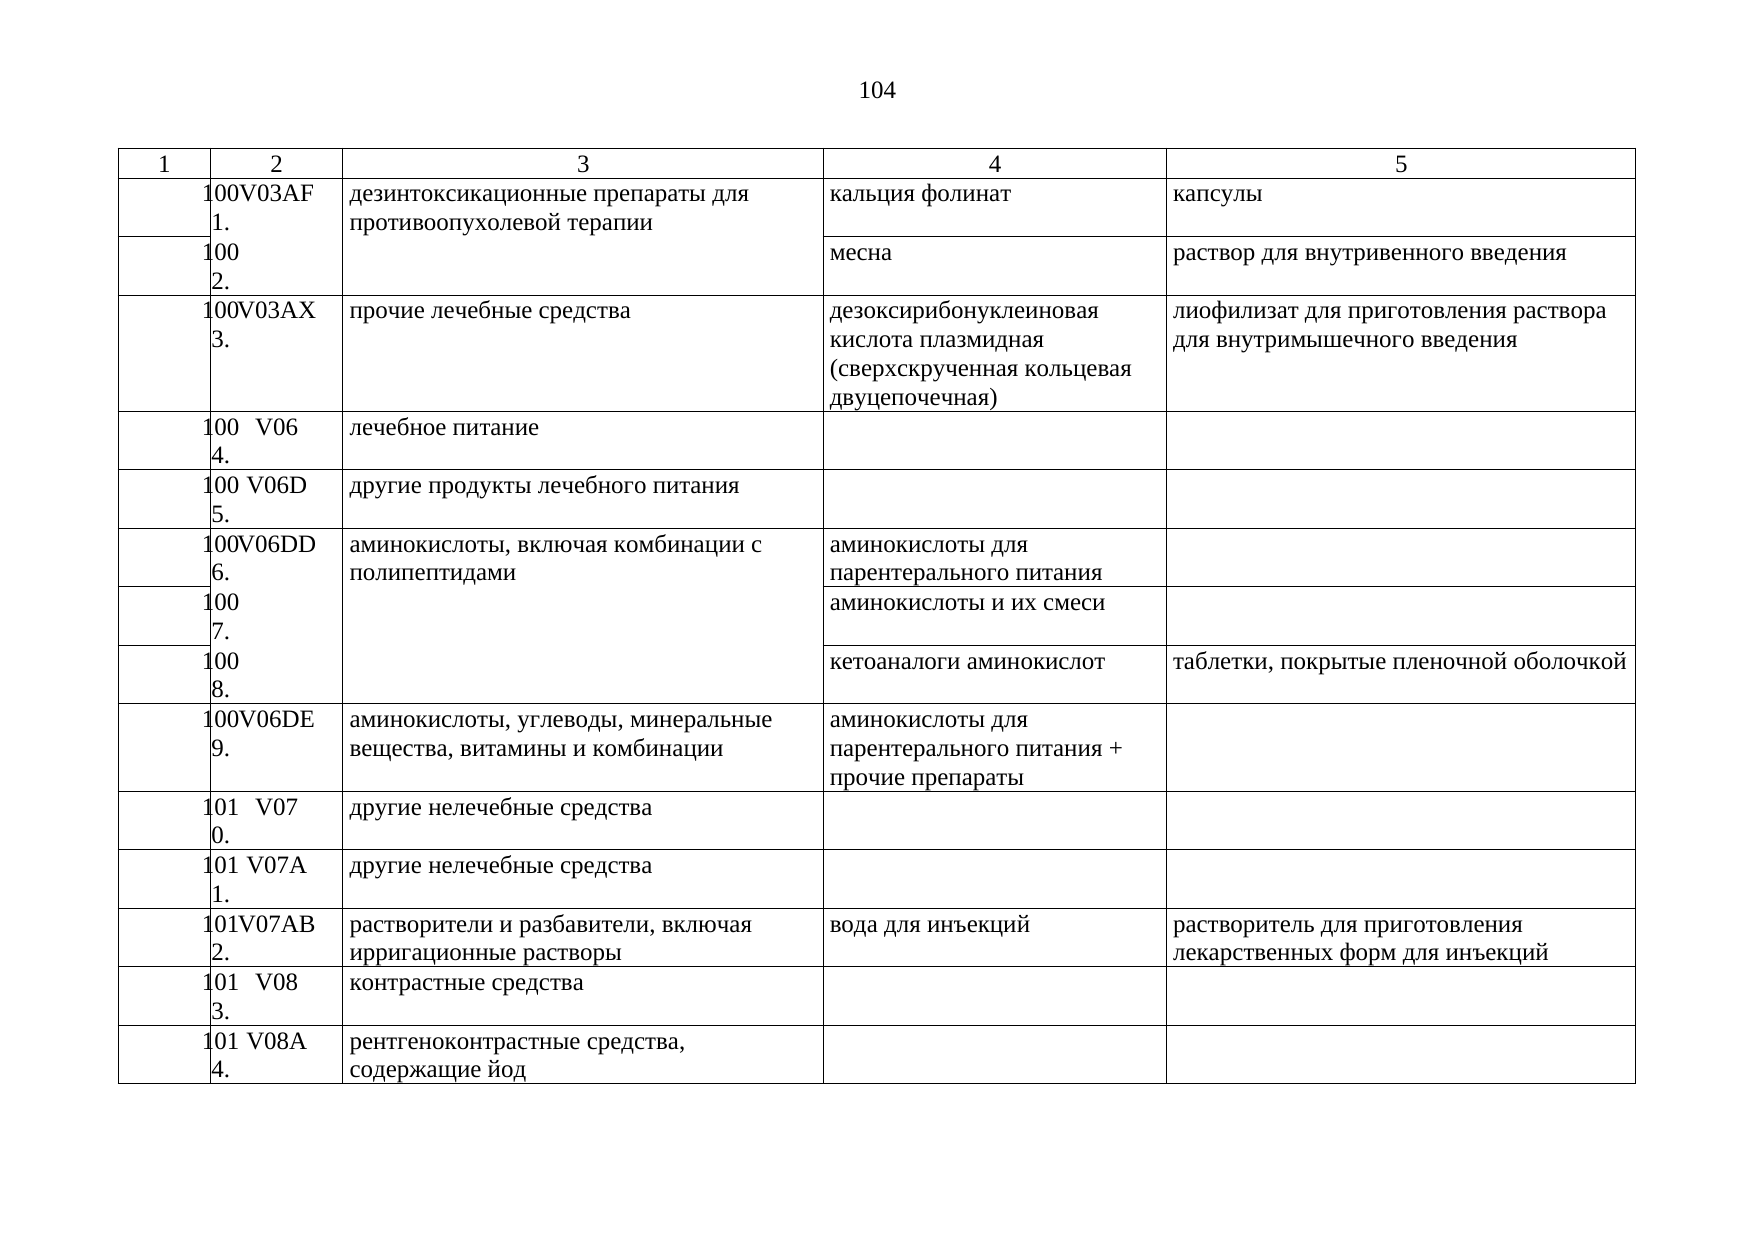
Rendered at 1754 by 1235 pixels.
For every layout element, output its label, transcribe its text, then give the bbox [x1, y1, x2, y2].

table_cell месна [824, 237, 1166, 294]
table_cell лиофилизат для приготовления раствора для внутримышечного введения [1167, 296, 1635, 411]
table_cell [119, 704, 210, 791]
table_cell [1167, 1026, 1635, 1083]
table_cell [824, 412, 1166, 469]
table_header 2 [211, 149, 342, 177]
table_cell другие продукты лечебного питания [343, 470, 823, 528]
table_cell V03AF [211, 179, 342, 294]
table_cell V07 [211, 792, 342, 849]
table_cell V06DE [211, 704, 342, 791]
table_cell раствор для внутривенного введения [1167, 237, 1635, 294]
table_cell [119, 792, 210, 849]
table_cell [119, 967, 210, 1025]
table_cell [824, 850, 1166, 908]
table_cell [1167, 792, 1635, 849]
table_cell аминокислоты, углеводы, минеральные вещества, витамины и комбинации [343, 704, 823, 791]
table_cell [1167, 529, 1635, 586]
table_cell [119, 179, 210, 236]
table_cell вода для инъекций [824, 909, 1166, 966]
table_cell [824, 1026, 1166, 1083]
table_cell V03АХ [211, 296, 342, 411]
table_cell другие нелечебные средства [343, 792, 823, 849]
table_cell [1167, 412, 1635, 469]
table_cell растворитель для приготовления лекарственных форм для инъекций [1167, 909, 1635, 966]
table_cell [1167, 967, 1635, 1025]
table_cell V06 [211, 412, 342, 469]
table_cell [1167, 470, 1635, 528]
table_cell V08А [211, 1026, 342, 1083]
table_cell [1167, 704, 1635, 791]
table_cell аминокислоты для парентерального питания [824, 529, 1166, 586]
table_cell V06D [211, 470, 342, 528]
table_cell кетоаналоги аминокислот [824, 646, 1166, 703]
table_cell растворители и разбавители, включая ирригационные растворы [343, 909, 823, 966]
table_cell [119, 587, 210, 645]
table_cell [119, 296, 210, 411]
table_cell [119, 237, 210, 294]
table_header 1 [119, 149, 210, 177]
table_cell аминокислоты для парентерального питания + прочие препараты [824, 704, 1166, 791]
table_cell аминокислоты, включая комбинации с полипептидами [343, 529, 823, 703]
table_cell аминокислоты и их смеси [824, 587, 1166, 645]
table_cell [119, 646, 210, 703]
table_header 5 [1167, 149, 1635, 177]
table_cell кальция фолинат [824, 179, 1166, 236]
table_cell [119, 412, 210, 469]
table_cell лечебное питание [343, 412, 823, 469]
table_cell [119, 529, 210, 586]
table_cell рентгеноконтрастные средства, содержащие йод [343, 1026, 823, 1083]
table_cell [119, 1026, 210, 1083]
table_cell V06DD [211, 529, 342, 703]
table_cell V07A [211, 850, 342, 908]
table_cell [119, 470, 210, 528]
table_cell [824, 792, 1166, 849]
table_cell капсулы [1167, 179, 1635, 236]
table_cell [119, 850, 210, 908]
table_cell V08 [211, 967, 342, 1025]
table_cell прочие лечебные средства [343, 296, 823, 411]
table_cell другие нелечебные средства [343, 850, 823, 908]
table_cell контрастные средства [343, 967, 823, 1025]
table_cell V07AB [211, 909, 342, 966]
table_cell [1167, 850, 1635, 908]
table_header 3 [343, 149, 823, 177]
table_cell [824, 967, 1166, 1025]
table_cell дезоксирибонуклеиновая кислота плазмидная (сверхскрученная кольцевая двуцепочечная) [824, 296, 1166, 411]
table_cell [119, 909, 210, 966]
table_cell таблетки, покрытые пленочной оболочкой [1167, 646, 1635, 703]
table_cell дезинтоксикационные препараты для противоопухолевой терапии [343, 179, 823, 294]
table_cell [824, 470, 1166, 528]
table_cell [1167, 587, 1635, 645]
table_header 4 [824, 149, 1166, 177]
